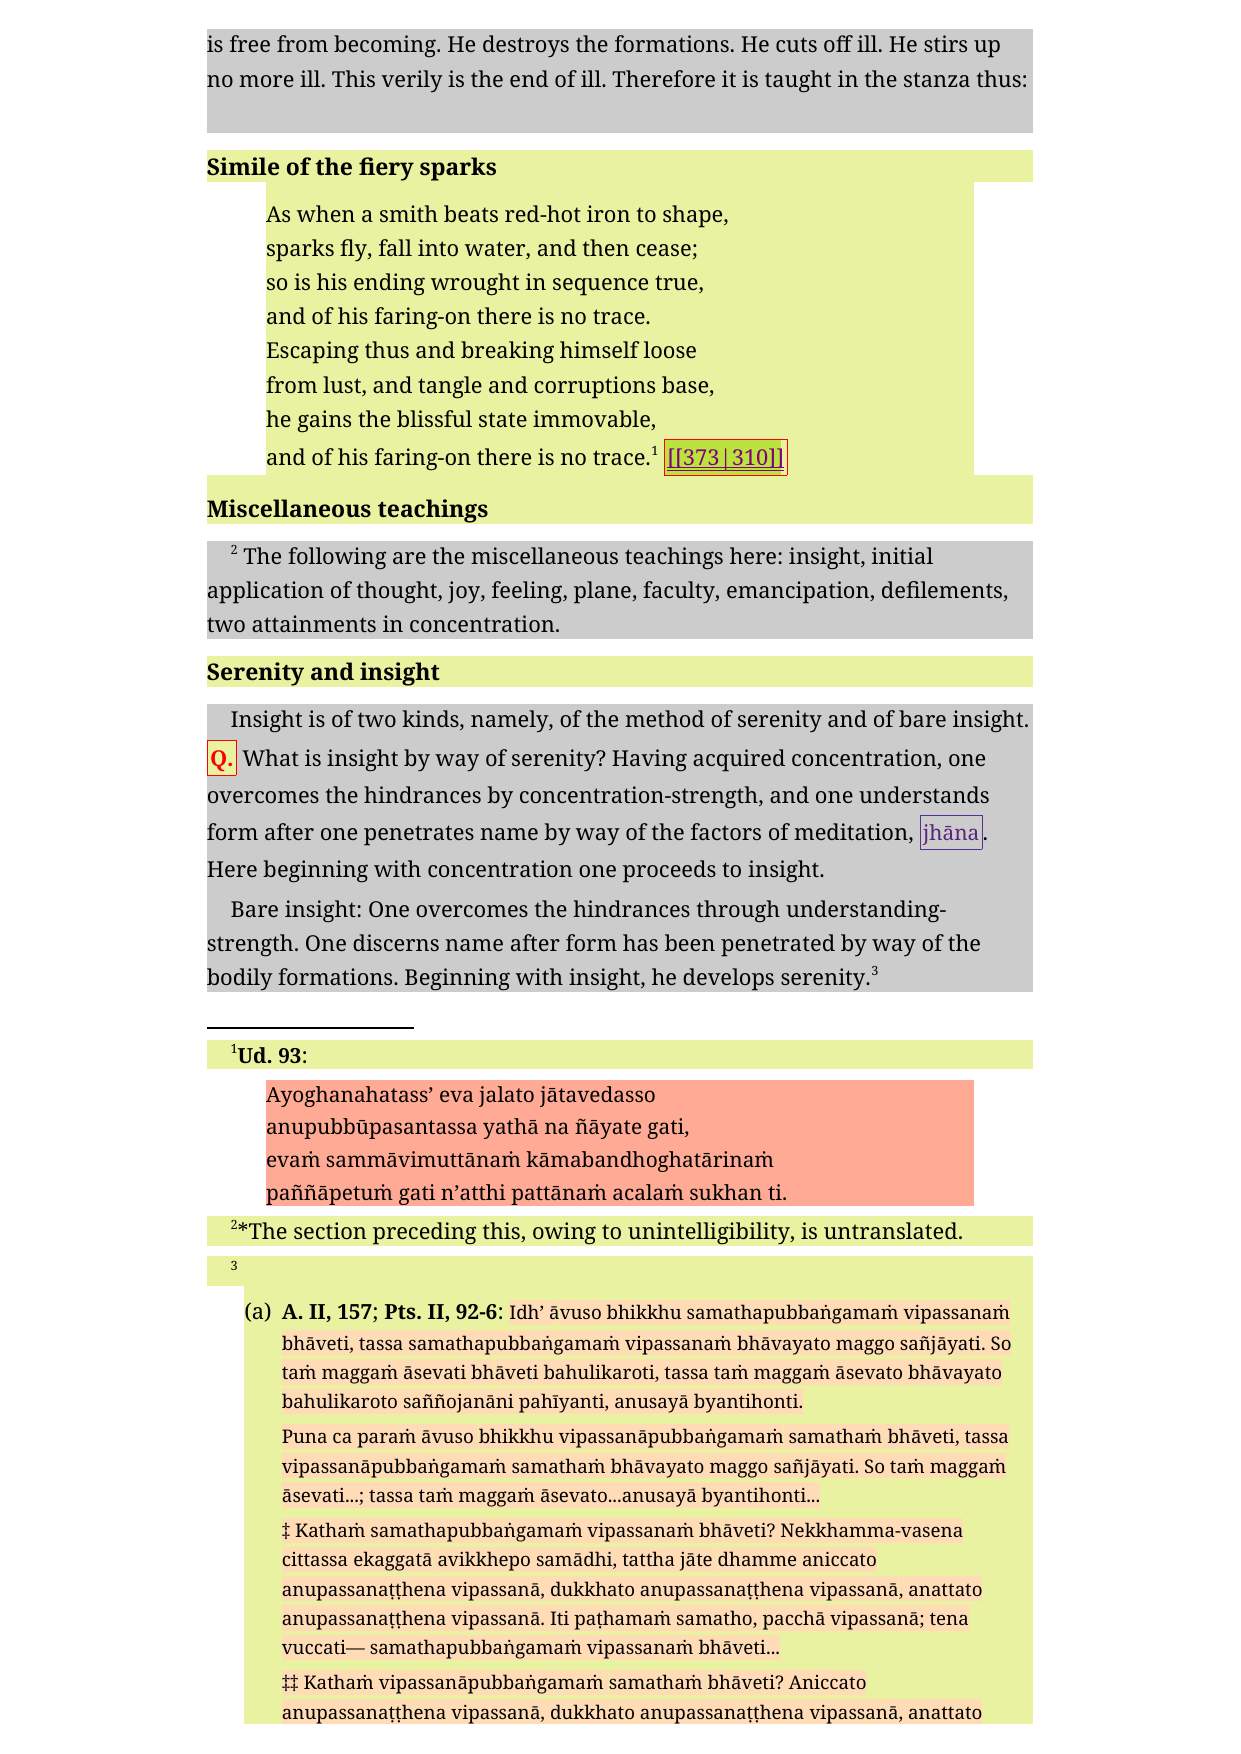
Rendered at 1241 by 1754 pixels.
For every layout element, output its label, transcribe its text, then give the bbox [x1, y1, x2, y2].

list A. II, 157; Pts. II, 92-6: Idh’ āvuso bhikkhu samathapubbaṅgamaṁ vipassanaṁ bhāveti, tassa samathapubbaṅgamaṁ vipassanaṁ bhāvayato maggo sañjāyati. So taṁ maggaṁ āsevati bhāveti bahulikaroti, tassa taṁ maggaṁ āsevato bhāvayato bahulikaroto saññojanāni pahīyanti, anusayā byantihonti. [244, 1296, 1033, 1414]
text Ayoghanahatass’ eva jalato jātavedasso anupubbūpasantassa yathā na ñāyate gati, evaṁ sammāvimuttānaṁ kāmabandhoghatārinaṁ paññāpetuṁ gati n’atthi pattānaṁ acalaṁ sukhan ti. [266, 1080, 974, 1206]
text Escaping thus and breaking himself loose from lust, and tangle and corruptions base, he gains the blissful state immovable, and of his faring-on there is no trace. [[373|310]] [266, 336, 974, 475]
text is free from becoming. He destroys the formations. He cuts off ill. He stirs up no more ill. This verily is the end of ill. Therefore it is taught in the stanza thus: [207, 29, 1033, 93]
subtitle Serenity and insight [207, 656, 1033, 687]
text Ud. 93: [207, 1040, 1033, 1069]
text The following are the miscellaneous teachings here: insight, initial application of thought, joy, feeling, plane, faculty, emancipation, defilements, two attainments in concentration. [207, 541, 1033, 639]
subtitle Miscellaneous teachings [207, 493, 1033, 524]
text Bare insight: One overcomes the hindrances through understanding-strength. One discerns name after form has been penetrated by way of the bodily formations. Beginning with insight, he develops serenity. [207, 894, 1033, 992]
text Insight is of two kinds, namely, of the method of serenity and of bare insight. Q. What is insight by way of serenity? Having acquired concentration, one overcomes the hindrances by concentration-strength, and one understands form after one penetrates name by way of the factors of meditation, jhāna. Here beginning with concentration one proceeds to insight. [207, 704, 1033, 883]
list Puna ca paraṁ āvuso bhikkhu vipassanāpubbaṅgamaṁ samathaṁ bhāveti, tassa vipassanāpubbaṅgamaṁ samathaṁ bhāvayato maggo sañjāyati. So taṁ maggaṁ āsevati...; tassa taṁ maggaṁ āsevato...anusayā byantihonti... [244, 1424, 1033, 1508]
list ‡ Kathaṁ samathapubbaṅgamaṁ vipassanaṁ bhāveti? Nekkhamma-vasena cittassa ekaggatā avikkhepo samādhi, tattha jāte dhamme aniccato anupassanaṭṭhena vipassanā, dukkhato anupassanaṭṭhena vipassanā, anattato anupassanaṭṭhena vipassanā. Iti paṭhamaṁ samatho, pacchā vipassanā; tena vuccati— samathapubbaṅgamaṁ vipassanaṁ bhāveti... [244, 1517, 1033, 1660]
text *The section preceding this, owing to unintelligibility, is untranslated. [207, 1216, 1033, 1246]
subtitle Simile of the fiery sparks [207, 150, 1033, 182]
text As when a smith beats red-hot iron to shape, sparks fly, fall into water, and then cease; so is his ending wrought in sequence true, and of his faring-on there is no trace. [266, 199, 974, 331]
list ‡‡ Kathaṁ vipassanāpubbaṅgamaṁ samathaṁ bhāveti? Aniccato anupassanaṭṭhena vipassanā, dukkhato anupassanaṭṭhena vipassanā, anattato [244, 1670, 1033, 1724]
